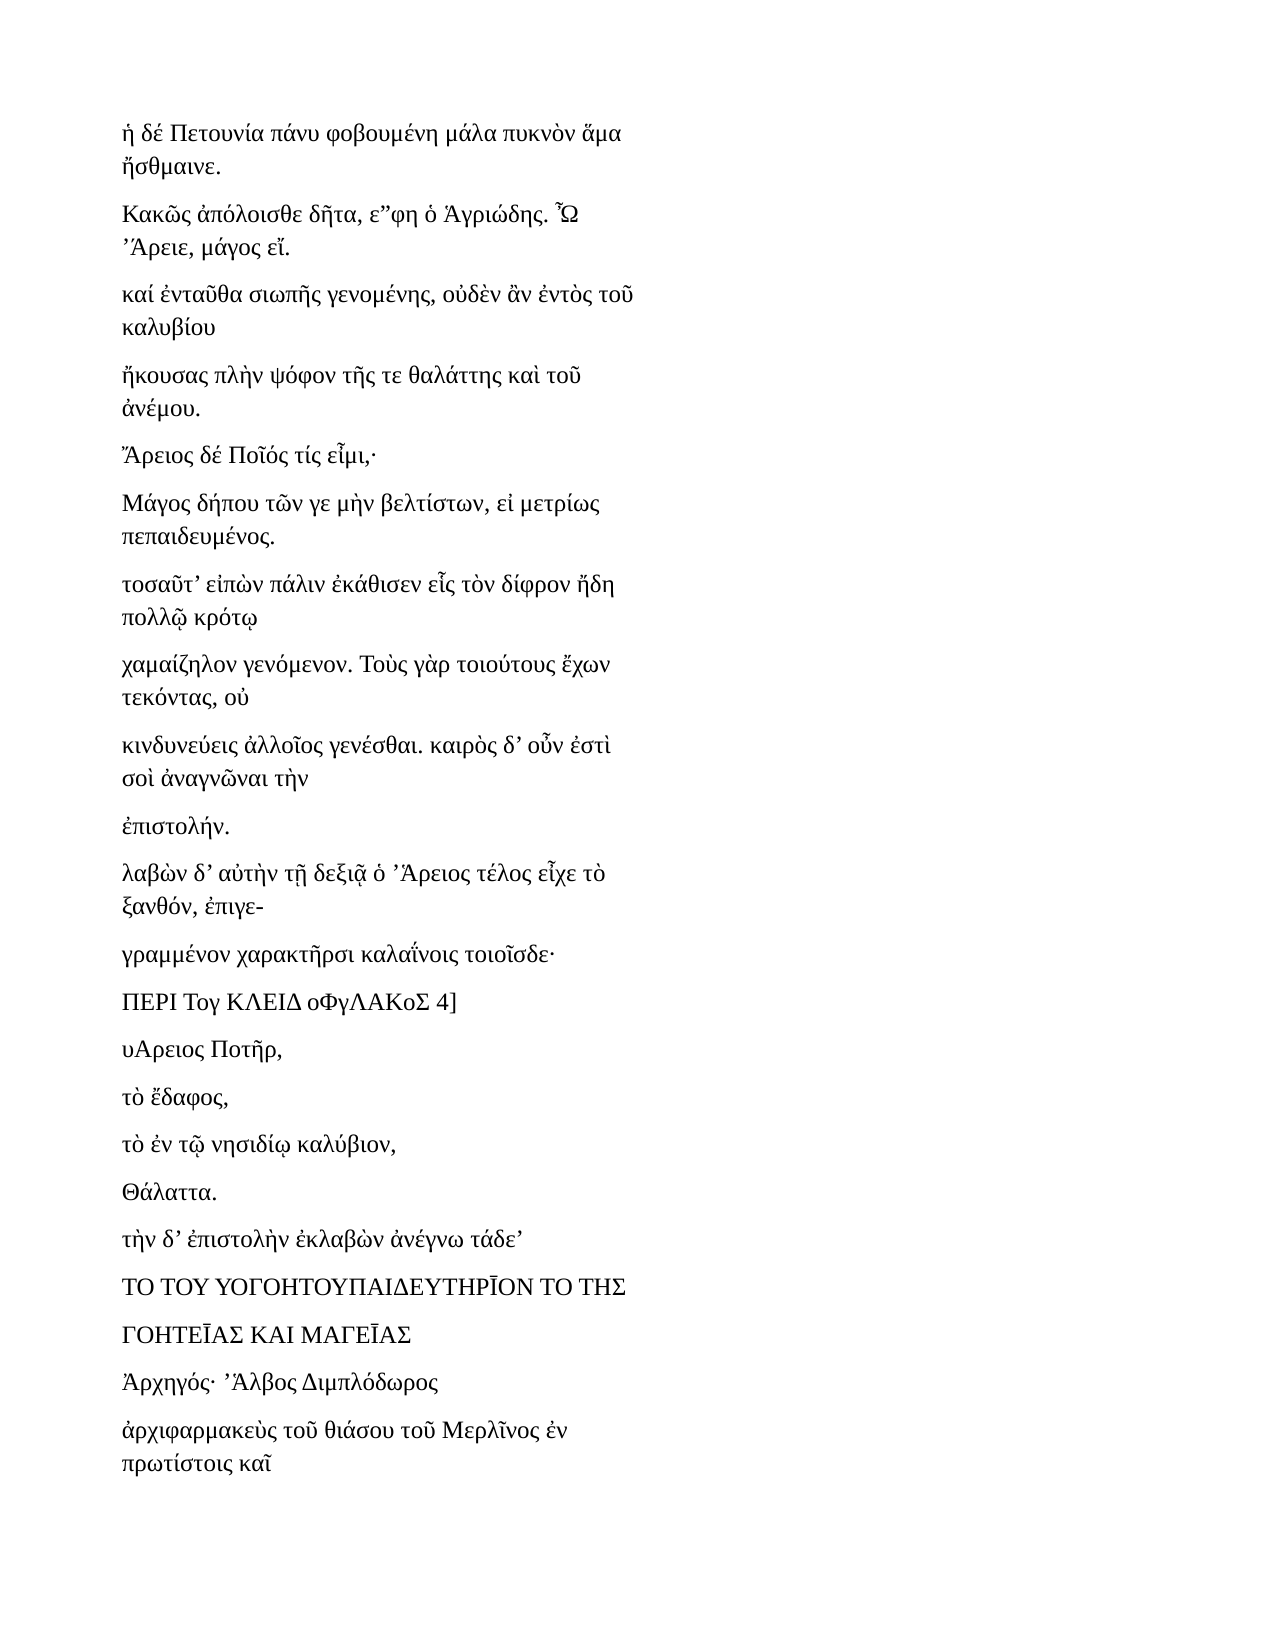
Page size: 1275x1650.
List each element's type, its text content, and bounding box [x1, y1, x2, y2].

table_cell τὸ ἐν τῷ νησιδίῳ καλύβιον, [122, 1129, 637, 1177]
table_cell ἐπιστολήν. [122, 811, 637, 858]
table_cell [638, 987, 1157, 1034]
table_cell [638, 488, 1157, 569]
table_cell Ἀρχηγός· ’Ἁλβος Διμπλόδωρος [122, 1368, 637, 1415]
table_cell [638, 1368, 1157, 1415]
table_cell [638, 1225, 1157, 1272]
table_cell λαβὼν δ’ αὐτὴν τῇ δεξιᾷ ὁ ’Ἁρειος τέλος εἶχε τὸ ξανθόν, ἐπιγε- [122, 858, 637, 939]
table_cell γραμμένον χαρακτῆρσι καλαΐνοις τοιοῖσδε· [122, 939, 637, 987]
table_cell [638, 1129, 1157, 1177]
table_cell Μάγος δήπου τῶν γε μὴν βελτίστων, εἰ μετρίως πεπαιδευμένος. [122, 488, 637, 569]
table_cell ΠΕΡΙ Τογ ΚΛΕΙΔ οΦγΛΑΚοΣ 4] [122, 987, 637, 1034]
table_cell [638, 1177, 1157, 1224]
table_cell τοσαῦτ’ εἰπὼν πάλιν ἐκάθισεν εἷς τὸν δίφρον ἤδη πολλῷ κρότῳ [122, 569, 637, 649]
table_cell καί ἐνταῦθα σιωπῆς γενομένης, οὐδὲν ἂν ἐντὸς τοῦ καλυβίου [122, 279, 637, 360]
table_cell ἡ δέ Πετουνία πάνυ φοβουμένη μάλα πυκνὸν ἅμα ἤσθμαινε. [122, 118, 637, 199]
table_cell [638, 1415, 1157, 1496]
table_cell ἤκουσας πλὴν ψόφον τῆς τε θαλάττης καὶ τοῦ ἀνέμου. [122, 360, 637, 441]
table_cell κινδυνεύεις ἀλλοῖος γενέσθαι. καιρὸς δ’ οὖν ἐστὶ σοὶ ἀναγνῶναι τὴν [122, 730, 637, 811]
table_cell [638, 360, 1157, 441]
table_cell [638, 730, 1157, 811]
table_cell [638, 441, 1157, 488]
table_cell τὸ ἔδαφος, [122, 1082, 637, 1129]
table_cell ΓΟΗΤΕῙΑΣ ΚΑΙ ΜΑΓΕῙΑΣ [122, 1320, 637, 1367]
table_cell [638, 199, 1157, 279]
table_cell Κακῶς ἀπόλοισθε δῆτα, ε”φη ὁ Ἁγριώδης. Ὦ ’Άρειε, μάγος εἴ. [122, 199, 637, 279]
table_cell [638, 569, 1157, 649]
table_cell [638, 811, 1157, 858]
table_cell [638, 858, 1157, 939]
table_cell Θάλαττα. [122, 1177, 637, 1224]
table_cell υΑρειος Ποτῆρ, [122, 1034, 637, 1082]
table_cell ΤΟ ΤΟΥ ΥΟΓΟΗΤΟΥΠΑΙΔΕΥΤΗΡῙΟΝ ΤΟ ΤΗΣ [122, 1272, 637, 1320]
table_cell [638, 1320, 1157, 1367]
table_cell Ἄρειος δέ Ποῖός τίς εἶμι,· [122, 441, 637, 488]
table_cell [638, 1272, 1157, 1320]
table_cell [638, 1082, 1157, 1129]
table_cell ἀρχιφαρμακεὺς τοῦ θιάσου τοῦ Μερλῖνος ἐν πρωτίστοις καῖ [122, 1415, 637, 1496]
table_cell [638, 1034, 1157, 1082]
table_cell τὴν δ’ ἐπιστολὴν ἐκλαβὼν ἀνέγνω τάδε’ [122, 1225, 637, 1272]
table_cell [638, 939, 1157, 987]
table_cell [638, 279, 1157, 360]
table_cell [638, 650, 1157, 730]
table_cell [638, 118, 1157, 199]
table_cell χαμαίζηλον γενόμενον. Τοὺς γὰρ τοιούτους ἔχων τεκόντας, οὐ [122, 650, 637, 730]
